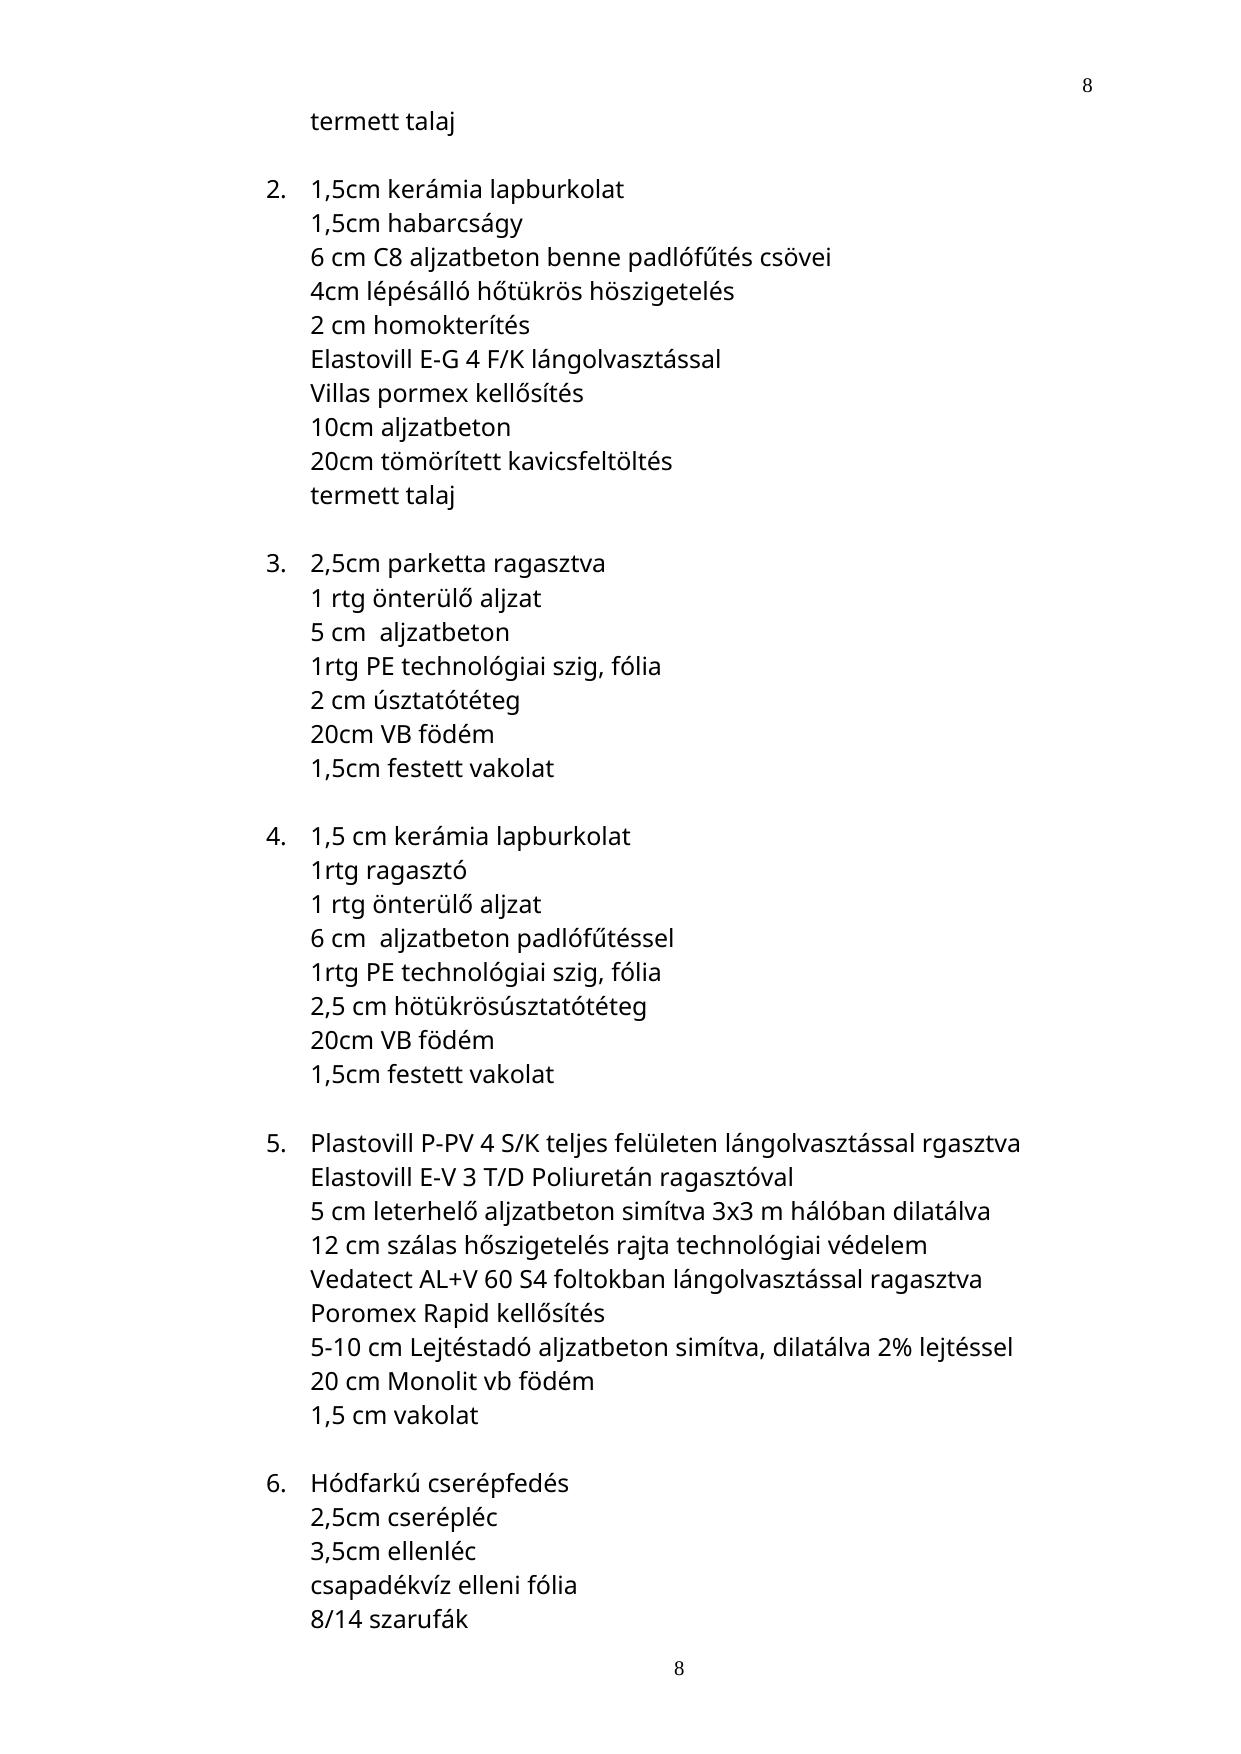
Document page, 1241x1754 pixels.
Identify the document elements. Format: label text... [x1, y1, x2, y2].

text 20cm tömörített kavicsfeltöltés [266, 444, 1092, 478]
text 10cm aljzatbeton [266, 410, 1092, 444]
text 5. Plastovill P-PV 4 S/K teljes felületen lángolvasztással rgasztva [266, 1125, 1092, 1159]
text 2 cm úsztatótéteg [266, 682, 1092, 716]
text 2,5cm cserépléc [266, 1500, 1092, 1534]
text 5 cm leterhelő aljzatbeton simítva 3x3 m hálóban dilatálva [266, 1193, 1092, 1227]
text 20cm VB födém [266, 1023, 1092, 1057]
text 3,5cm ellenléc [266, 1534, 1092, 1568]
text Elastovill E-G 4 F/K lángolvasztással [266, 342, 1092, 376]
text termett talaj [266, 478, 1092, 512]
text 4. 1,5 cm kerámia lapburkolat [266, 819, 1092, 853]
text Elastovill E-V 3 T/D Poliuretán ragasztóval [266, 1159, 1092, 1193]
text 1 rtg önterülő aljzat [266, 580, 1092, 614]
text 5 cm aljzatbeton [266, 614, 1092, 648]
text termett talaj [266, 103, 1092, 137]
text Vedatect AL+V 60 S4 foltokban lángolvasztással ragasztva [266, 1261, 1092, 1296]
text 6 cm aljzatbeton padlófűtéssel [266, 921, 1092, 955]
text 12 cm szálas hőszigetelés rajta technológiai védelem [266, 1227, 1092, 1261]
text csapadékvíz elleni fólia [266, 1568, 1092, 1602]
text 1rtg PE technológiai szig, fólia [266, 955, 1092, 989]
text Poromex Rapid kellősítés [266, 1296, 1092, 1329]
text 2 cm homokterítés [266, 308, 1092, 342]
text 1rtg ragasztó [266, 853, 1092, 887]
text 2. 1,5cm kerámia lapburkolat [266, 171, 1092, 206]
text 1,5 cm vakolat [266, 1398, 1092, 1432]
text 3. 2,5cm parketta ragasztva [266, 546, 1092, 580]
text 5-10 cm Lejtéstadó aljzatbeton simítva, dilatálva 2% lejtéssel [266, 1329, 1092, 1364]
text 1,5cm festett vakolat [266, 751, 1092, 784]
text Villas pormex kellősítés [266, 376, 1092, 410]
text 20 cm Monolit vb födém [266, 1364, 1092, 1398]
text 1rtg PE technológiai szig, fólia [266, 648, 1092, 682]
text 4cm lépésálló hőtükrös höszigetelés [266, 274, 1092, 308]
text 2,5 cm hötükrösúsztatótéteg [266, 989, 1092, 1023]
text 1 rtg önterülő aljzat [266, 887, 1092, 921]
text 8/14 szarufák [266, 1602, 1092, 1636]
text 6 cm C8 aljzatbeton benne padlófűtés csövei [266, 239, 1092, 274]
text 20cm VB födém [266, 716, 1092, 751]
text 6. Hódfarkú cserépfedés [266, 1466, 1092, 1500]
text 1,5cm festett vakolat [266, 1057, 1092, 1091]
text 1,5cm habarcságy [266, 206, 1092, 239]
